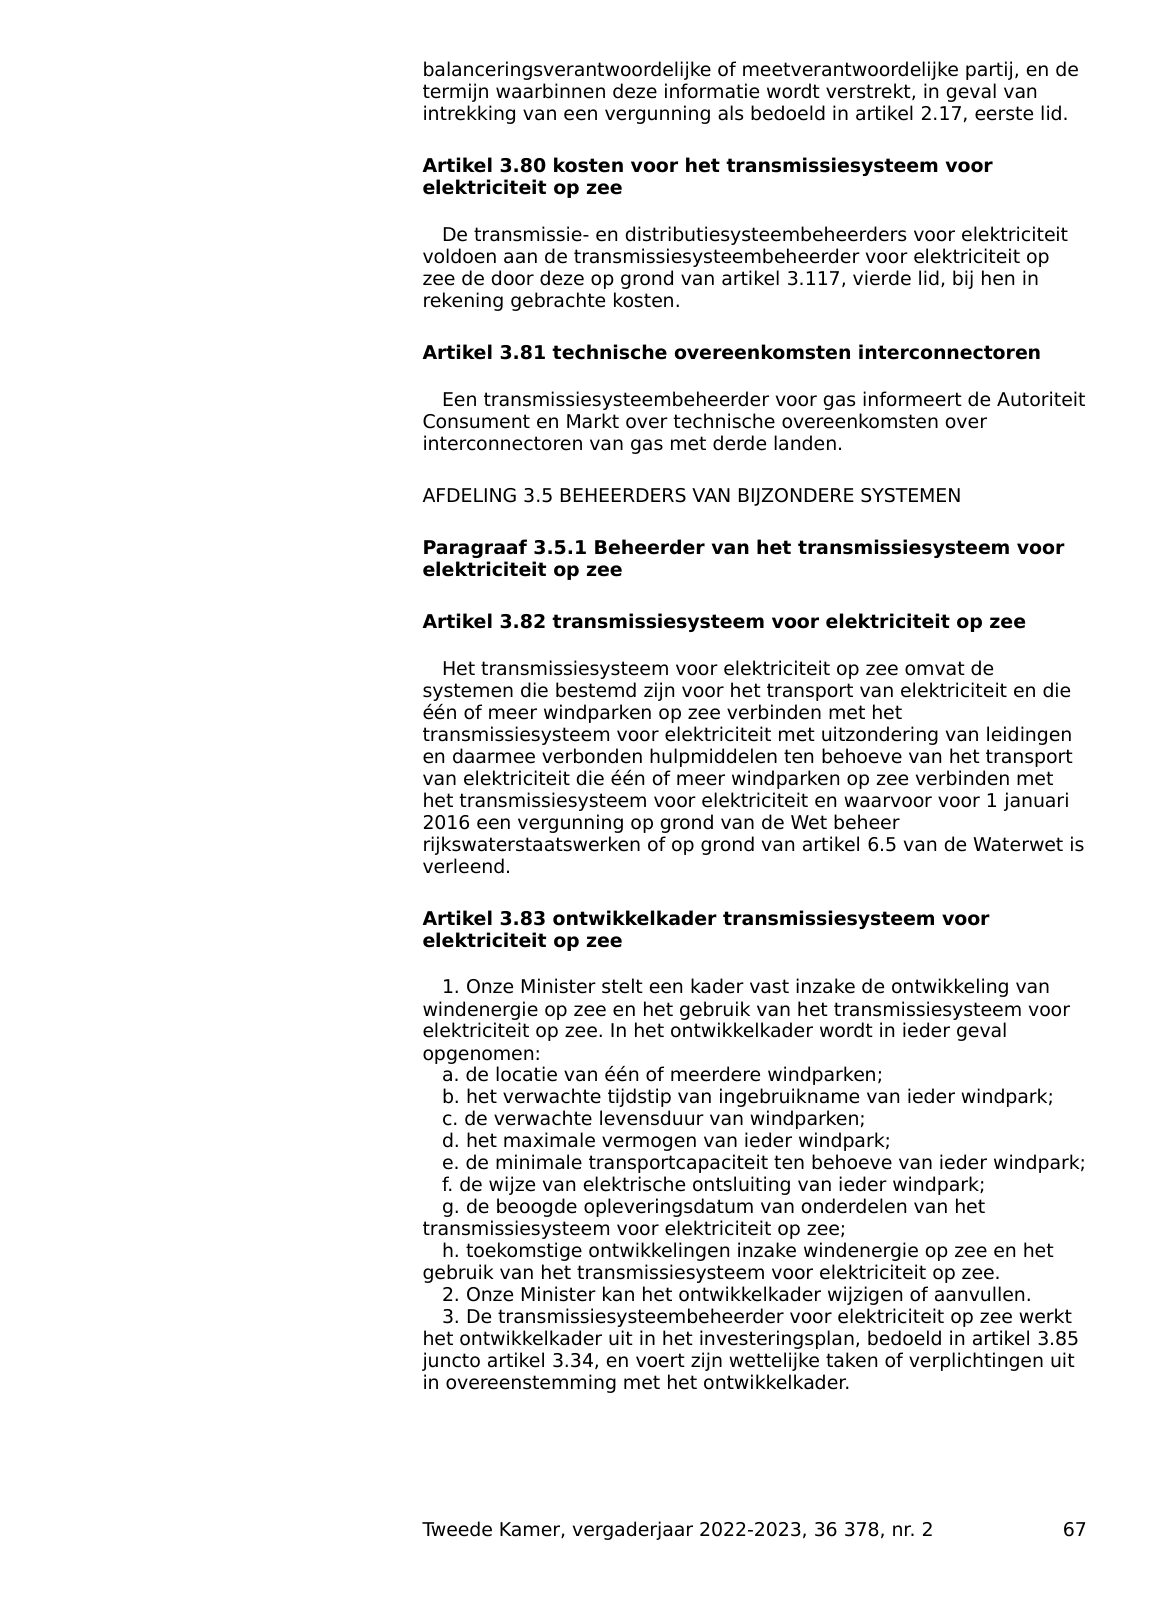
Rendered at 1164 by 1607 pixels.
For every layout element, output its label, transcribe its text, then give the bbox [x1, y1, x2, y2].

text f. de wijze van elektrische ontsluiting van ieder windpark; [422, 1174, 1087, 1196]
subtitle Artikel 3.80 kosten voor het transmissiesysteem voor elektriciteit op zee [422, 155, 1087, 199]
text 1. Onze Minister stelt een kader vast inzake de ontwikkeling van windenergie op zee en het gebruik van het transmissiesysteem voor elektriciteit op zee. In het ontwikkelkader wordt in ieder geval opgenomen: [422, 976, 1087, 1064]
subtitle AFDELING 3.5 BEHEERDERS VAN BIJZONDERE SYSTEMEN [422, 485, 1087, 507]
text Het transmissiesysteem voor elektriciteit op zee omvat de systemen die bestemd zijn voor het transport van elektriciteit en die één of meer windparken op zee verbinden met het transmissiesysteem voor elektriciteit met uitzondering van leidingen en daarmee verbonden hulpmiddelen ten behoeve van het transport van elektriciteit die één of meer windparken op zee verbinden met het transmissiesysteem voor elektriciteit en waarvoor voor 1 januari 2016 een vergunning op grond van de Wet beheer rijkswaterstaatswerken of op grond van artikel 6.5 van de Waterwet is verleend. [422, 658, 1087, 877]
text 3. De transmissiesysteembeheerder voor elektriciteit op zee werkt het ontwikkelkader uit in het investeringsplan, bedoeld in artikel 3.85 juncto artikel 3.34, en voert zijn wettelijke taken of verplichtingen uit in overeenstemming met het ontwikkelkader. [422, 1306, 1087, 1394]
text b. het verwachte tijdstip van ingebruikname van ieder windpark; [422, 1086, 1087, 1108]
subtitle Artikel 3.82 transmissiesysteem voor elektriciteit op zee [422, 611, 1087, 633]
text 2. Onze Minister kan het ontwikkelkader wijzigen of aanvullen. [422, 1284, 1087, 1306]
text e. de minimale transportcapaciteit ten behoeve van ieder windpark; [422, 1152, 1087, 1174]
text De transmissie- en distributiesysteembeheerders voor elektriciteit voldoen aan de transmissiesysteembeheerder voor elektriciteit op zee de door deze op grond van artikel 3.117, vierde lid, bij hen in rekening gebrachte kosten. [422, 224, 1087, 312]
text g. de beoogde opleveringsdatum van onderdelen van het transmissiesysteem voor elektriciteit op zee; [422, 1196, 1087, 1240]
text a. de locatie van één of meerdere windparken; [422, 1064, 1087, 1086]
text h. toekomstige ontwikkelingen inzake windenergie op zee en het gebruik van het transmissiesysteem voor elektriciteit op zee. [422, 1240, 1087, 1284]
text balanceringsverantwoordelijke of meetverantwoordelijke partij, en de termijn waarbinnen deze informatie wordt verstrekt, in geval van intrekking van een vergunning als bedoeld in artikel 2.17, eerste lid. [422, 59, 1087, 125]
subtitle Artikel 3.81 technische overeenkomsten interconnectoren [422, 342, 1087, 364]
text d. het maximale vermogen van ieder windpark; [422, 1130, 1087, 1152]
text Een transmissiesysteembeheerder voor gas informeert de Autoriteit Consument en Markt over technische overeenkomsten over interconnectoren van gas met derde landen. [422, 389, 1087, 455]
text c. de verwachte levensduur van windparken; [422, 1108, 1087, 1130]
subtitle Artikel 3.83 ontwikkelkader transmissiesysteem voor elektriciteit op zee [422, 907, 1087, 951]
subtitle Paragraaf 3.5.1 Beheerder van het transmissiesysteem voor elektriciteit op zee [422, 537, 1087, 581]
